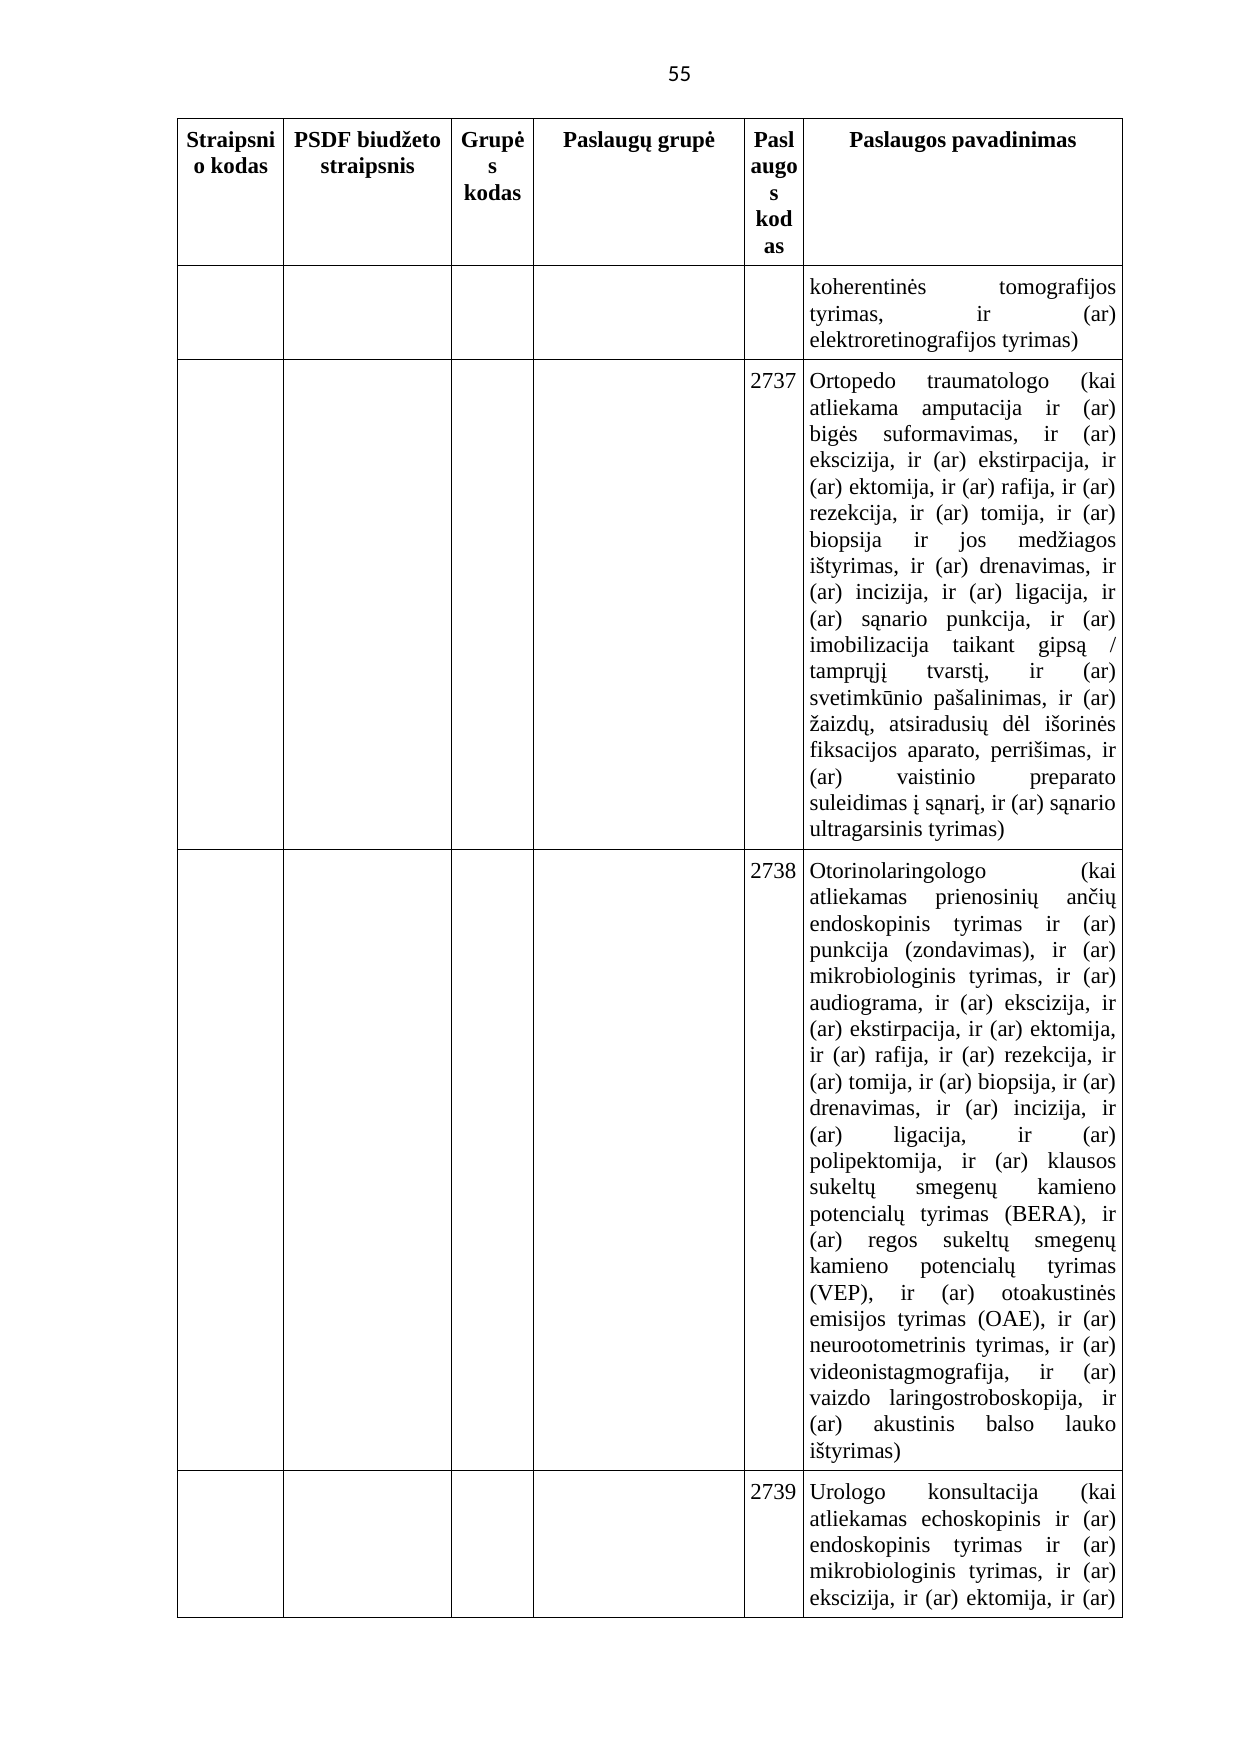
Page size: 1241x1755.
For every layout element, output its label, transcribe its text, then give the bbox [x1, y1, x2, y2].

table_cell Ortopedo traumatologo (kai atliekama amputacija ir (ar) bigės suformavimas, ir (ar) ekscizija, ir (ar) ekstirpacija, ir (ar) ektomija, ir (ar) rafija, ir (ar) rezekcija, ir (ar) tomija, ir (ar) biopsija ir jos medžiagos ištyrimas, ir (ar) drenavimas, ir (ar) incizija, ir (ar) ligacija, ir (ar) sąnario punkcija, ir (ar) imobilizacija taikant gipsą / tamprųjį tvarstį, ir (ar) svetimkūnio pašalinimas, ir (ar) žaizdų, atsiradusių dėl išorinės fiksacijos aparato, perrišimas, ir (ar) vaistinio preparato suleidimas į sąnarį, ir (ar) sąnario ultragarsinis tyrimas) [804, 360, 1122, 849]
table_cell [534, 266, 744, 359]
table_cell [178, 1471, 283, 1617]
table_cell Urologo konsultacija (kai atliekamas echoskopinis ir (ar) endoskopinis tyrimas ir (ar) mikrobiologinis tyrimas, ir (ar) ekscizija, ir (ar) ektomija, ir (ar) [804, 1471, 1122, 1617]
table_cell 2737 [745, 360, 803, 849]
table_cell [284, 360, 451, 849]
table_cell [452, 360, 533, 849]
table_cell [452, 266, 533, 359]
table_cell 2738 [745, 850, 803, 1470]
table_cell [534, 850, 744, 1470]
table_cell [178, 360, 283, 849]
table_header Paslaugos pavadinimas [804, 119, 1122, 265]
table_header Straipsnio kodas [178, 119, 283, 265]
table_cell [284, 850, 451, 1470]
table_cell [452, 850, 533, 1470]
table_cell 2739 [745, 1471, 803, 1617]
table_header Paslaugų grupė [534, 119, 744, 265]
table_cell [178, 266, 283, 359]
table_cell [452, 1471, 533, 1617]
table_cell Otorinolaringologo (kai atliekamas prienosinių ančių endoskopinis tyrimas ir (ar) punkcija (zondavimas), ir (ar) mikrobiologinis tyrimas, ir (ar) audiograma, ir (ar) ekscizija, ir (ar) ekstirpacija, ir (ar) ektomija, ir (ar) rafija, ir (ar) rezekcija, ir (ar) tomija, ir (ar) biopsija, ir (ar) drenavimas, ir (ar) incizija, ir (ar) ligacija, ir (ar) polipektomija, ir (ar) klausos sukeltų smegenų kamieno potencialų tyrimas (BERA), ir (ar) regos sukeltų smegenų kamieno potencialų tyrimas (VEP), ir (ar) otoakustinės emisijos tyrimas (OAE), ir (ar) neurootometrinis tyrimas, ir (ar) videonistagmografija, ir (ar) vaizdo laringostroboskopija, ir (ar) akustinis balso lauko ištyrimas) [804, 850, 1122, 1470]
table_cell [534, 360, 744, 849]
table_cell koherentinės tomografijos tyrimas, ir (ar) elektroretinografijos tyrimas) [804, 266, 1122, 359]
table_cell [178, 850, 283, 1470]
table_cell [745, 266, 803, 359]
table_cell [284, 266, 451, 359]
table_header Grupės kodas [452, 119, 533, 265]
table_cell [284, 1471, 451, 1617]
table_header PSDF biudžeto straipsnis [284, 119, 451, 265]
table_cell [534, 1471, 744, 1617]
table_header Paslaugos kodas [745, 119, 803, 265]
